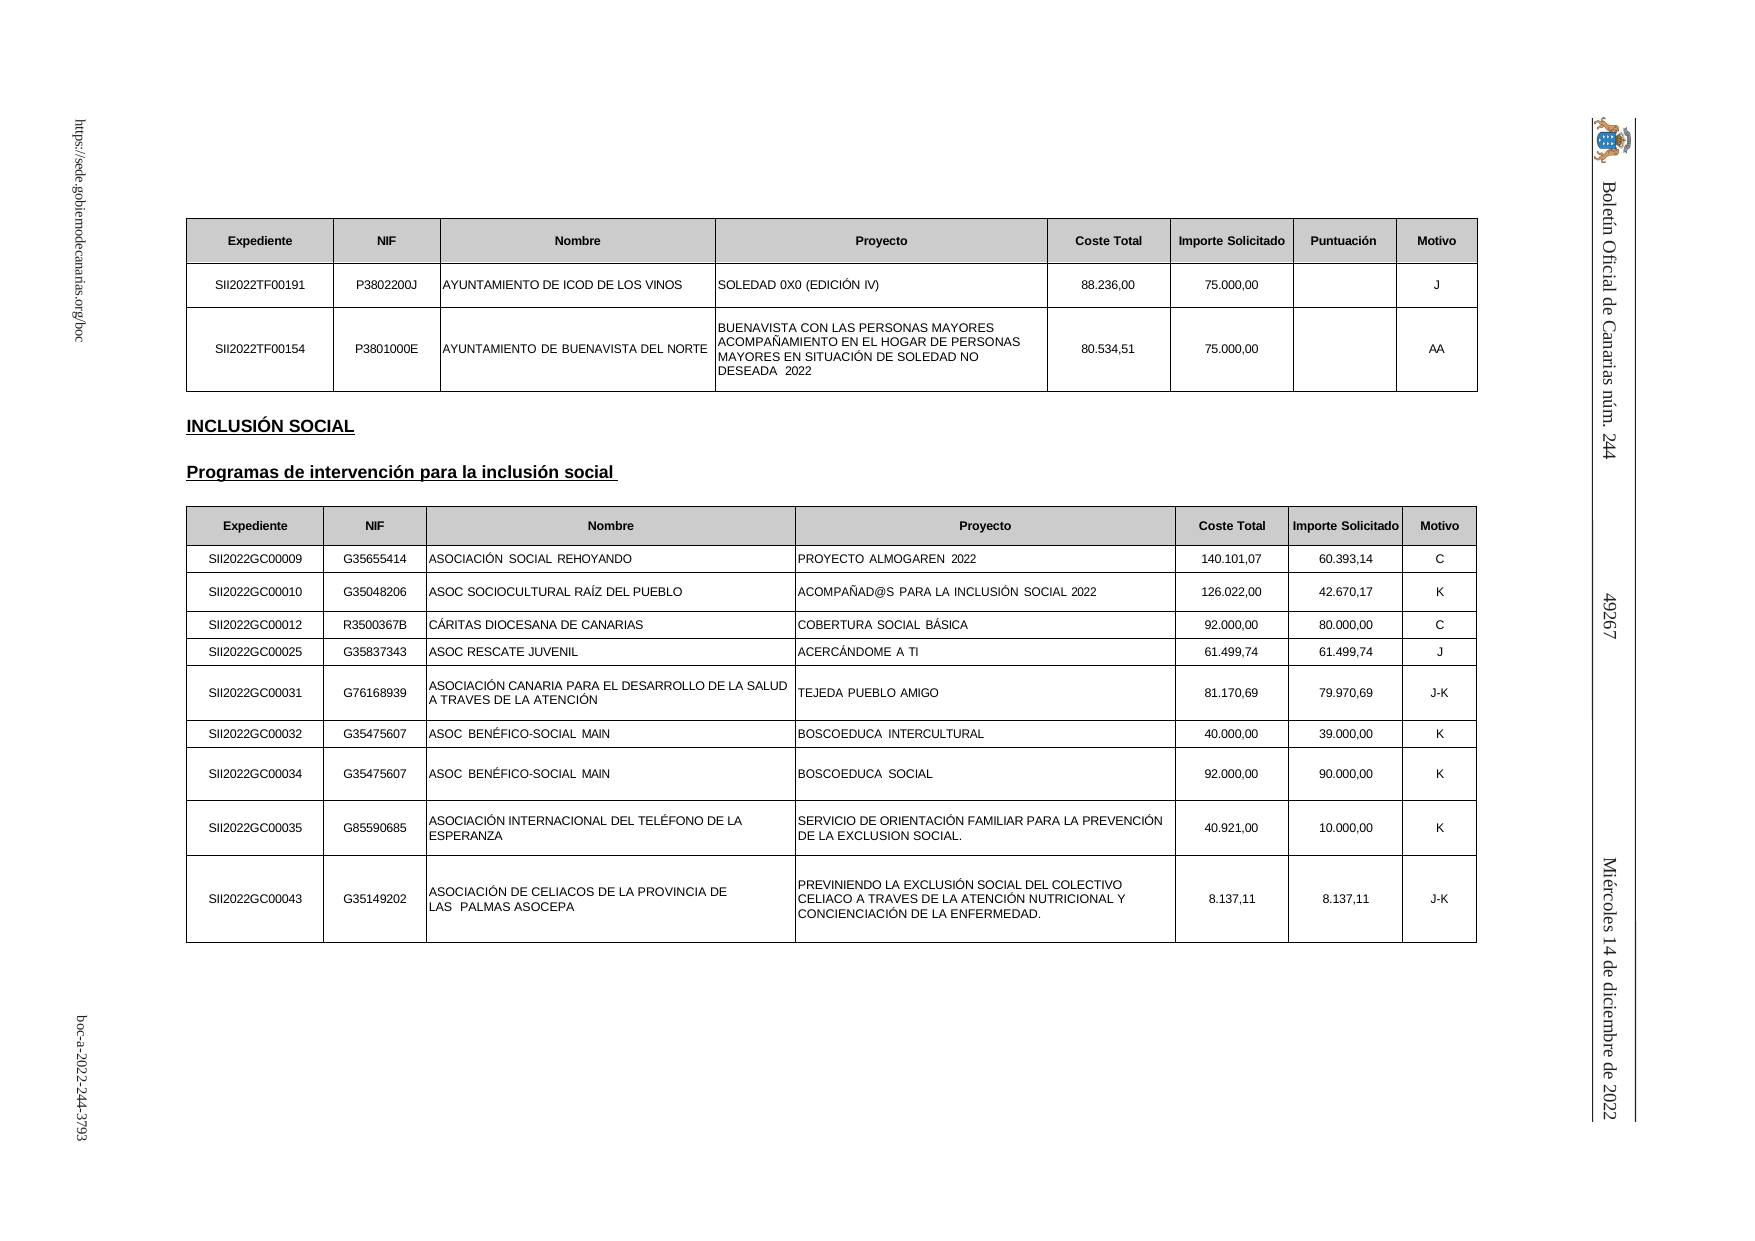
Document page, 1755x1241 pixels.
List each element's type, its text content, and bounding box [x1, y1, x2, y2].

table_cell P3801000E [334, 308, 440, 391]
table_header Importe Solicitado [1171, 219, 1293, 262]
table_cell PROYECTO ALMOGAREN 2022 [796, 546, 1175, 572]
table_cell AYUNTAMIENTO DE BUENAVISTA DEL NORTE [441, 308, 715, 391]
table_header Expediente [187, 507, 323, 545]
table_header Nombre [427, 507, 795, 545]
table_cell 92.000,00 [1176, 748, 1288, 800]
table_cell J [1397, 264, 1477, 307]
table_cell AYUNTAMIENTO DE ICOD DE LOS VINOS [441, 264, 715, 307]
table_cell SII2022GC00031 [187, 666, 323, 720]
table_cell ASOCIACIÓN SOCIAL REHOYANDO [427, 546, 795, 572]
table_cell 40.921,00 [1176, 801, 1288, 855]
text 49267 [1600, 593, 1621, 642]
table_cell CÁRITAS DIOCESANA DE CANARIAS [427, 612, 795, 638]
table_cell [1294, 264, 1396, 307]
table_cell 10.000,00 [1289, 801, 1402, 855]
table_cell SERVICIO DE ORIENTACIÓN FAMILIAR PARA LA PREVENCIÓN DE LA EXCLUSION SOCIAL. [796, 801, 1175, 855]
table_cell G35149202 [324, 856, 426, 942]
table_cell SII2022GC00010 [187, 573, 323, 611]
table_cell G76168939 [324, 666, 426, 720]
text Miércoles 14 de diciembre de 2022 [1600, 857, 1621, 1124]
table_cell SII2022GC00043 [187, 856, 323, 942]
table_header Nombre [441, 219, 715, 262]
table_cell 42.670,17 [1289, 573, 1402, 611]
table_cell 39.000,00 [1289, 721, 1402, 747]
table_header Proyecto [796, 507, 1175, 545]
table_cell ASOC SOCIOCULTURAL RAÍZ DEL PUEBLO [427, 573, 795, 611]
table_cell SII2022GC00012 [187, 612, 323, 638]
table_cell G35655414 [324, 546, 426, 572]
table_cell J-K [1403, 856, 1476, 942]
table_header Expediente [187, 219, 333, 262]
table_cell 40.000,00 [1176, 721, 1288, 747]
text boc-a-2022-244-3793 [74, 1016, 91, 1145]
table_cell SOLEDAD 0X0 (EDICIÓN IV) [716, 264, 1047, 307]
table_cell G35475607 [324, 748, 426, 800]
table_cell J [1403, 639, 1476, 665]
table_cell SII2022GC00025 [187, 639, 323, 665]
table_cell 81.170,69 [1176, 666, 1288, 720]
table_cell 90.000,00 [1289, 748, 1402, 800]
table_cell 88.236,00 [1048, 264, 1170, 307]
table_cell ASOCIACIÓN DE CELIACOS DE LA PROVINCIA DE LAS PALMAS ASOCEPA [427, 856, 795, 942]
table_cell COBERTURA SOCIAL BÁSICA [796, 612, 1175, 638]
table_cell 8.137,11 [1176, 856, 1288, 942]
text https://sede.gobiernodecanarias.org/boc [72, 119, 89, 352]
table_cell G85590685 [324, 801, 426, 855]
table_cell K [1403, 573, 1476, 611]
table_header Puntuación [1294, 219, 1396, 262]
table_cell SII2022GC00034 [187, 748, 323, 800]
table_cell SII2022GC00032 [187, 721, 323, 747]
table_cell ACERCÁNDOME A TI [796, 639, 1175, 665]
table_header Motivo [1397, 219, 1477, 262]
table_cell 8.137,11 [1289, 856, 1402, 942]
table_cell ASOC BENÉFICO-SOCIAL MAIN [427, 721, 795, 747]
table_header Coste Total [1048, 219, 1170, 262]
table_cell [1294, 308, 1396, 391]
table_cell TEJEDA PUEBLO AMIGO [796, 666, 1175, 720]
table_cell 60.393,14 [1289, 546, 1402, 572]
table_cell ASOC BENÉFICO-SOCIAL MAIN [427, 748, 795, 800]
table_cell 75.000,00 [1171, 264, 1293, 307]
table_header NIF [334, 219, 440, 262]
table_cell G35048206 [324, 573, 426, 611]
table_cell ASOC RESCATE JUVENIL [427, 639, 795, 665]
table_cell SII2022TF00154 [187, 308, 333, 391]
table_cell 79.970,69 [1289, 666, 1402, 720]
table_header Proyecto [716, 219, 1047, 262]
table_cell 140.101,07 [1176, 546, 1288, 572]
text Boletín Oficial de Canarias núm. 244 [1599, 181, 1621, 462]
table_cell ASOCIACIÓN INTERNACIONAL DEL TELÉFONO DE LA ESPERANZA [427, 801, 795, 855]
table_header Motivo [1403, 507, 1476, 545]
table_header Importe Solicitado [1289, 507, 1402, 545]
table_cell 92.000,00 [1176, 612, 1288, 638]
table_cell K [1403, 721, 1476, 747]
table_cell PREVINIENDO LA EXCLUSIÓN SOCIAL DEL COLECTIVO CELIACO A TRAVES DE LA ATENCIÓN NUTRICIONAL Y CONCIENCIACIÓN DE LA ENFERMEDAD. [796, 856, 1175, 942]
table_cell AA [1397, 308, 1477, 391]
table_cell G35475607 [324, 721, 426, 747]
table_cell G35837343 [324, 639, 426, 665]
table_cell BOSCOEDUCA INTERCULTURAL [796, 721, 1175, 747]
table_cell 126.022,00 [1176, 573, 1288, 611]
table_cell SII2022GC00009 [187, 546, 323, 572]
table_cell K [1403, 801, 1476, 855]
table_cell ACOMPAÑAD@S PARA LA INCLUSIÓN SOCIAL 2022 [796, 573, 1175, 611]
table_cell SII2022TF00191 [187, 264, 333, 307]
table_cell 61.499,74 [1289, 639, 1402, 665]
table_cell ASOCIACIÓN CANARIA PARA EL DESARROLLO DE LA SALUD A TRAVES DE LA ATENCIÓN [427, 666, 795, 720]
table_cell 80.534,51 [1048, 308, 1170, 391]
table_cell C [1403, 546, 1476, 572]
table_cell BOSCOEDUCA SOCIAL [796, 748, 1175, 800]
text Programas de intervención para la inclusión social [186, 462, 1521, 482]
table_cell C [1403, 612, 1476, 638]
table_header Coste Total [1176, 507, 1288, 545]
table_cell P3802200J [334, 264, 440, 307]
table_cell 61.499,74 [1176, 639, 1288, 665]
table_cell 80.000,00 [1289, 612, 1402, 638]
table_header NIF [324, 507, 426, 545]
table_cell K [1403, 748, 1476, 800]
table_cell R3500367B [324, 612, 426, 638]
table_cell SII2022GC00035 [187, 801, 323, 855]
table_cell J-K [1403, 666, 1476, 720]
table_cell 75.000,00 [1171, 308, 1293, 391]
table_cell BUENAVISTA CON LAS PERSONAS MAYORES ACOMPAÑAMIENTO EN EL HOGAR DE PERSONAS MAYORES EN SITUACIÓN DE SOLEDAD NO DESEADA 2022 [716, 308, 1047, 391]
text INCLUSIÓN SOCIAL [186, 416, 1521, 436]
